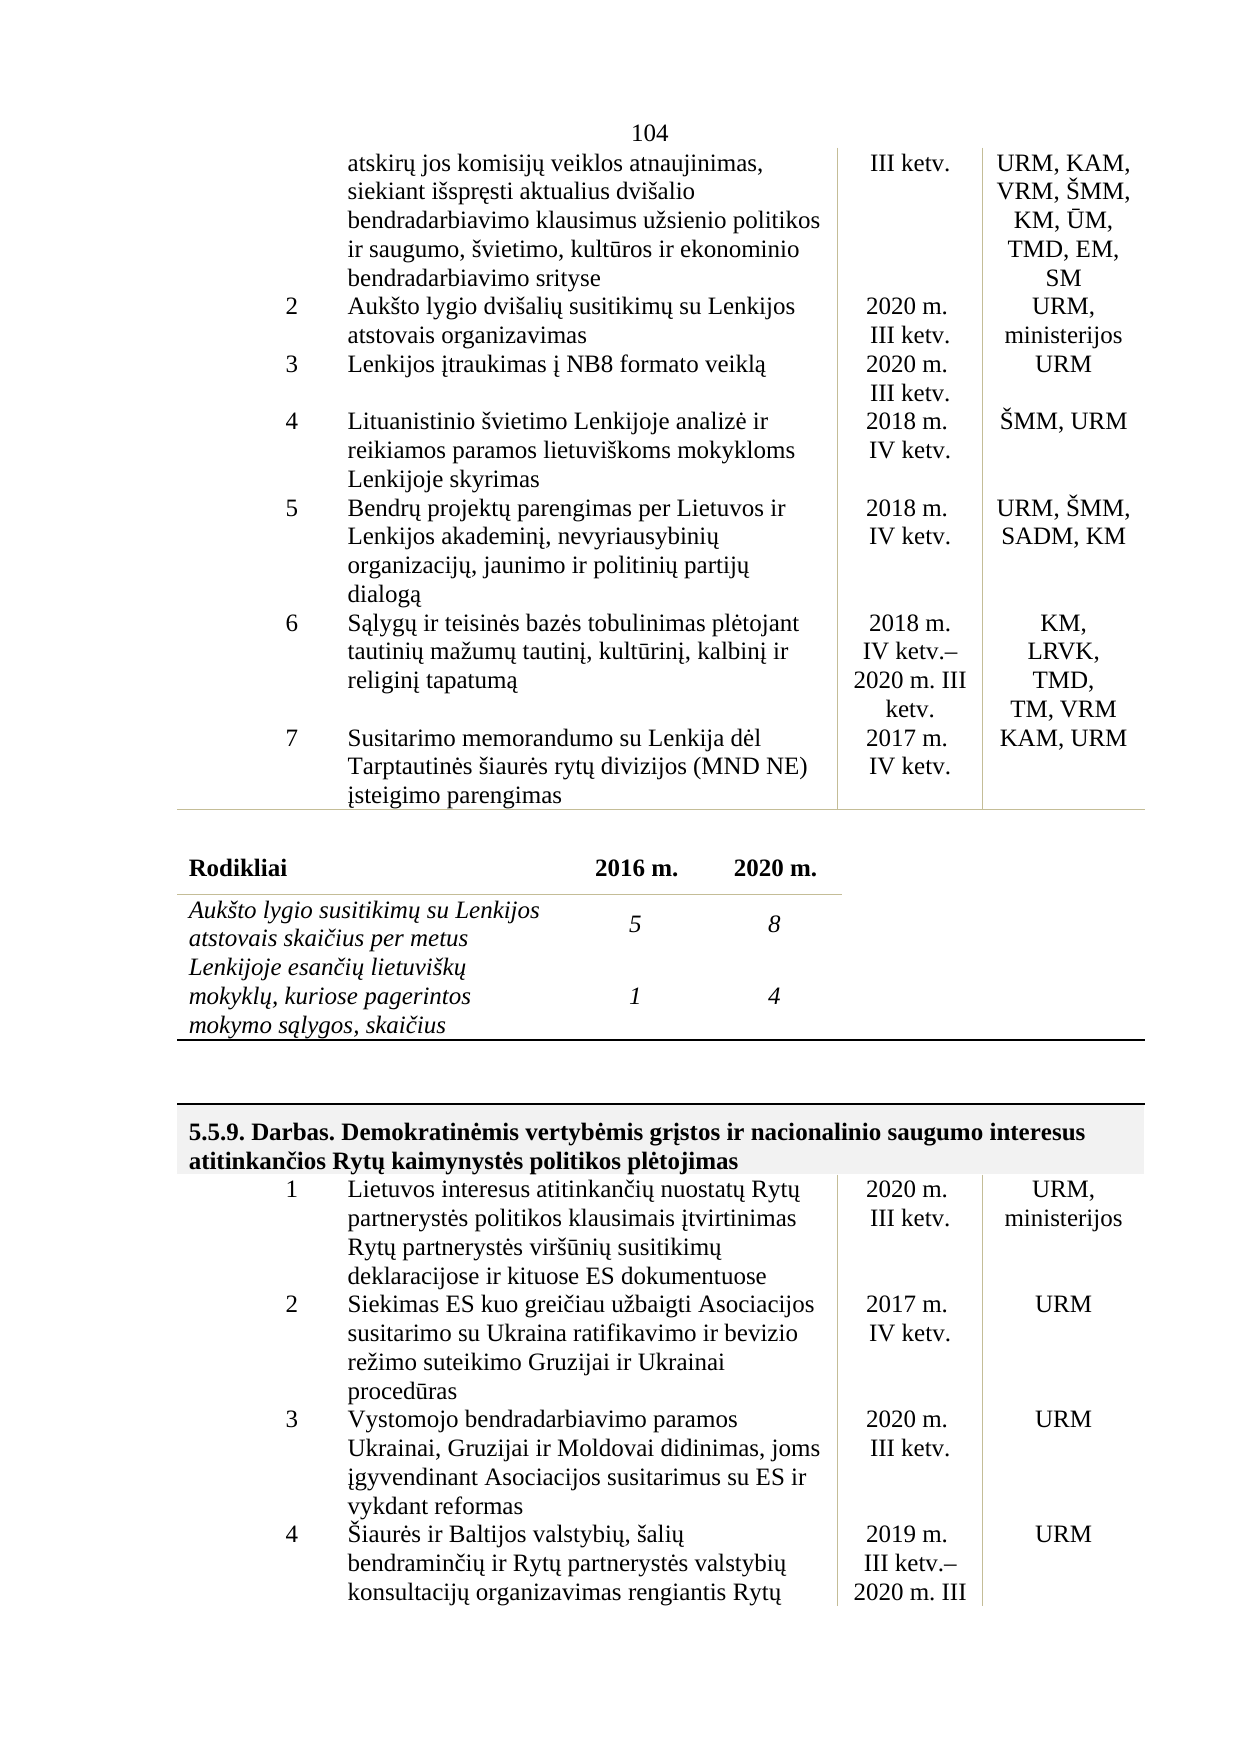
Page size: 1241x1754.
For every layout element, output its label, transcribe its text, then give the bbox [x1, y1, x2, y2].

table_cell 5 [247, 493, 336, 608]
table_cell KAM, URM [983, 723, 1144, 809]
table_cell [177, 1041, 247, 1103]
table_cell ŠMM, URM [983, 406, 1144, 493]
table_cell [842, 894, 982, 952]
table_cell 2 [247, 1290, 336, 1404]
table_cell 4 [247, 1520, 336, 1606]
table_cell [842, 842, 982, 894]
table_cell Susitarimo memorandumo su Lenkija dėl Tarptautinės šiaurės rytų divizijos (MND NE) įsteigimo parengimas [336, 723, 837, 809]
table_cell 2018 m. IV ketv. [838, 493, 982, 608]
table_cell III ketv. [838, 148, 982, 291]
table_cell 3 [247, 1405, 336, 1519]
table_cell [177, 608, 247, 723]
table_cell URM [983, 1290, 1144, 1404]
table_cell 5.5.9. Darbas. Demokratinėmis vertybėmis grįstos ir nacionalinio saugumo interesus atitinkančios Rytų kaimynystės politikos plėtojimas [177, 1105, 1144, 1174]
table_cell 6 [247, 608, 336, 723]
table_cell 3 [247, 349, 336, 406]
table_cell [177, 1175, 247, 1289]
table_cell [247, 1041, 336, 1103]
table_cell [177, 1520, 247, 1606]
table_cell 2016 m. [565, 842, 708, 894]
table_cell [842, 810, 982, 842]
table_cell 2017 m. IV ketv. [838, 723, 982, 809]
table_cell Lenkijos įtraukimas į NB8 formato veiklą [336, 349, 837, 406]
table_cell [708, 1041, 842, 1103]
table_cell 1 [565, 952, 708, 1038]
table_cell 4 [708, 952, 842, 1038]
table_cell URM, ministerijos [983, 291, 1144, 349]
table_cell [177, 406, 247, 493]
table_cell [532, 1041, 564, 1103]
table_cell [532, 810, 564, 842]
table_cell [982, 810, 1144, 842]
table_cell 2020 m. III ketv. [838, 291, 982, 349]
table_cell [177, 723, 247, 809]
table_cell 1 [247, 1175, 336, 1289]
table_cell [982, 894, 1144, 952]
table_cell [336, 810, 532, 842]
table_cell [982, 842, 1144, 894]
table_cell atskirų jos komisijų veiklos atnaujinimas, siekiant išspręsti aktualius dvišalio bendradarbiavimo klausimus užsienio politikos ir saugumo, švietimo, kultūros ir ekonominio bendradarbiavimo srityse [336, 148, 837, 291]
table_cell 5 [565, 895, 708, 952]
table_cell [565, 810, 708, 842]
table_cell [177, 291, 247, 349]
table_cell [177, 1290, 247, 1404]
table_cell [247, 148, 336, 291]
table_cell 7 [247, 723, 336, 809]
table_cell [336, 1041, 532, 1103]
table_cell URM, ministerijos [983, 1175, 1144, 1289]
table_cell [708, 810, 842, 842]
table_cell Sąlygų ir teisinės bazės tobulinimas plėtojant tautinių mažumų tautinį, kultūrinį, kalbinį ir religinį tapatumą [336, 608, 837, 723]
table_cell URM, ŠMM, SADM, KM [983, 493, 1144, 608]
table_cell Šiaurės ir Baltijos valstybių, šalių bendraminčių ir Rytų partnerystės valstybių konsultacijų organizavimas rengiantis Rytų [336, 1520, 837, 1606]
table_cell [177, 349, 247, 406]
table_cell URM [983, 1520, 1144, 1606]
table_cell 2017 m. IV ketv. [838, 1290, 982, 1404]
table_cell [177, 810, 247, 842]
table_cell Bendrų projektų parengimas per Lietuvos ir Lenkijos akademinį, nevyriausybinių organizacijų, jaunimo ir politinių partijų dialogą [336, 493, 837, 608]
table_cell URM, KAM, VRM, ŠMM, KM, ŪM, TMD, EM, SM [983, 148, 1144, 291]
table_cell [982, 952, 1144, 1038]
table_cell [982, 1041, 1144, 1103]
table_cell 4 [247, 406, 336, 493]
table_cell 8 [708, 895, 842, 952]
table_cell [177, 1405, 247, 1519]
table_cell KM, LRVK, TMD, TM, VRM [983, 608, 1144, 723]
table_cell 2018 m. IV ketv.–2020 m. III ketv. [838, 608, 982, 723]
table_cell [842, 1041, 982, 1103]
table_cell [247, 810, 336, 842]
table_cell [177, 148, 247, 291]
table_cell URM [983, 1405, 1144, 1519]
table_cell 2020 m. III ketv. [838, 349, 982, 406]
table_cell Aukšto lygio dvišalių susitikimų su Lenkijos atstovais organizavimas [336, 291, 837, 349]
table_cell 2 [247, 291, 336, 349]
table_cell [842, 952, 982, 1038]
table_cell 2019 m. III ketv.– 2020 m. III [838, 1520, 982, 1606]
table_cell [177, 493, 247, 608]
table_cell Lenkijoje esančių lietuviškų mokyklų, kuriose pagerintos mokymo sąlygos, skaičius [177, 952, 564, 1038]
table_cell 2020 m. [708, 842, 842, 894]
table_cell Vystomojo bendradarbiavimo paramos Ukrainai, Gruzijai ir Moldovai didinimas, joms įgyvendinant Asociacijos susitarimus su ES ir vykdant reformas [336, 1405, 837, 1519]
table_cell 2018 m. IV ketv. [838, 406, 982, 493]
table_cell Rodikliai [177, 842, 564, 894]
table_cell URM [983, 349, 1144, 406]
table_cell Aukšto lygio susitikimų su Lenkijos atstovais skaičius per metus [177, 895, 564, 952]
table_cell Lietuvos interesus atitinkančių nuostatų Rytų partnerystės politikos klausimais įtvirtinimas Rytų partnerystės viršūnių susitikimų deklaracijose ir kituose ES dokumentuose [336, 1175, 837, 1289]
table_cell 2020 m. III ketv. [838, 1175, 982, 1289]
table_cell Lituanistinio švietimo Lenkijoje analizė ir reikiamos paramos lietuviškoms mokykloms Lenkijoje skyrimas [336, 406, 837, 493]
table_cell Siekimas ES kuo greičiau užbaigti Asociacijos susitarimo su Ukraina ratifikavimo ir bevizio režimo suteikimo Gruzijai ir Ukrainai procedūras [336, 1290, 837, 1404]
table_cell [565, 1041, 708, 1103]
table_cell 2020 m. III ketv. [838, 1405, 982, 1519]
